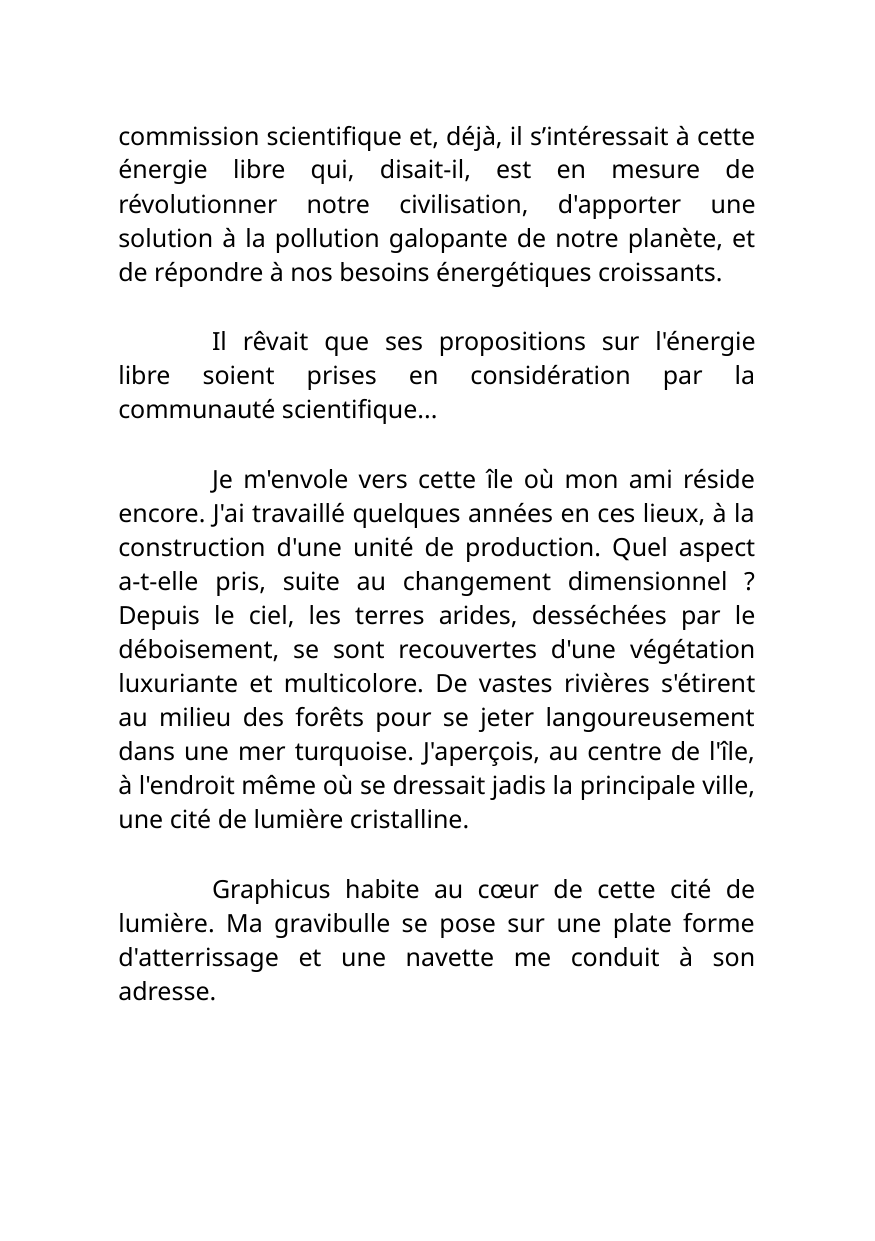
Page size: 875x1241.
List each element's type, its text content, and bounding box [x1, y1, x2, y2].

text Je m'envole vers cette île où mon ami réside encore. J'ai travaillé quelques années en ces lieux, à la construction d'une unité de production. Quel aspect a-t-elle pris, suite au changement dimensionnel ? Depuis le ciel, les terres arides, desséchées par le déboisement, se sont recouvertes d'une végétation luxuriante et multicolore. De vastes rivières s'étirent au milieu des forêts pour se jeter langoureusement dans une mer turquoise. J'aperçois, au centre de l'île, à l'endroit même où se dressait jadis la principale ville, une cité de lumière cristalline. [118, 461, 756, 836]
text Il rêvait que ses propositions sur l'énergie libre soient prises en considération par la communauté scientifique... [118, 324, 756, 426]
text Graphicus habite au cœur de cette cité de lumière. Ma gravibulle se pose sur une plate forme d'atterrissage et une navette me conduit à son adresse. [118, 872, 756, 1008]
text commission scientifique et, déjà, il s’intéressait à cette énergie libre qui, disait-il, est en mesure de révolutionner notre civilisation, d'apporter une solution à la pollution galopante de notre planète, et de répondre à nos besoins énergétiques croissants. [118, 118, 756, 288]
